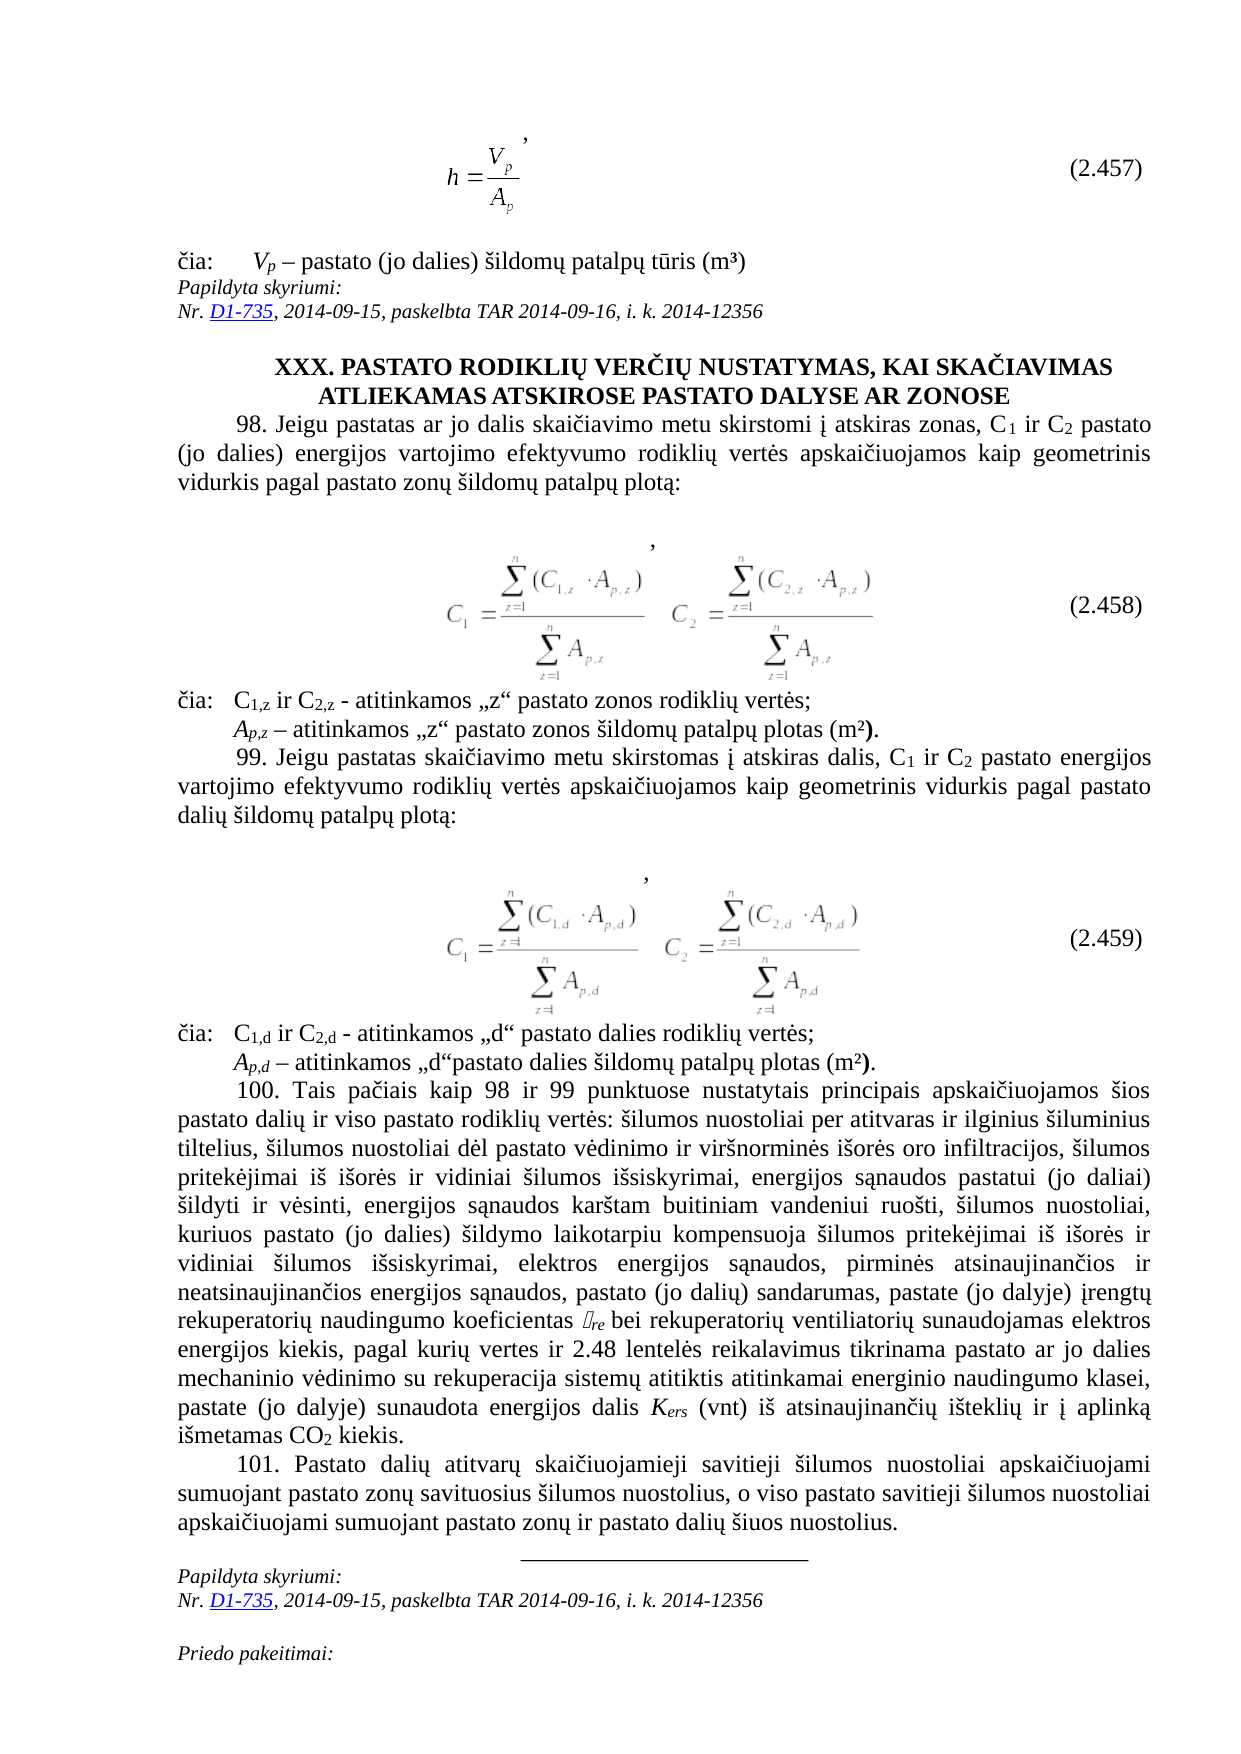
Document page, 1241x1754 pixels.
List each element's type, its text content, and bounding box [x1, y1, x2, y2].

text Ap,z – atitinkamos „z“ pastato zonos šildomų patalpų plotas (m²). [177, 714, 1151, 742]
text _______________________ [177, 1536, 1151, 1564]
text čia: C1,z ir C2,z - atitinkamos „z“ pastato zonos rodiklių vertės; [177, 685, 1151, 714]
text 99. Jeigu pastatas skaičiavimo metu skirstomas į atskiras dalis, C1 ir C2 pastato energijos vartojimo efektyvumo rodiklių vertės apskaičiuojamos kaip geometrinis vidurkis pagal pastato dalių šildomų patalpų plotą: [177, 742, 1151, 829]
text 98. Jeigu pastatas ar jo dalis skaičiavimo metu skirstomi į atskiras zonas, C1 ir C2 pastato (jo dalies) energijos vartojimo efektyvumo rodiklių vertės apskaičiuojamos kaip geometrinis vidurkis pagal pastato zonų šildomų patalpų plotą: [177, 409, 1151, 496]
text Priedo pakeitimai: [177, 1641, 1151, 1665]
text 101. Pastato dalių atitvarų skaičiuojamieji savitieji šilumos nuostoliai apskaičiuojami sumuojant pastato zonų savituosius šilumos nuostolius, o viso pastato savitieji šilumos nuostoliai apskaičiuojami sumuojant pastato zonų ir pastato dalių šiuos nuostolius. [177, 1449, 1151, 1536]
text Papildyta skyriumi: [177, 275, 1151, 299]
table_header , [166, 525, 1058, 685]
text 100. Tais pačiais kaip 98 ir 99 punktuose nustatytais principais apskaičiuojamos šios pastato dalių ir viso pastato rodiklių vertės: šilumos nuostoliai per atitvaras ir ilginius šiluminius tiltelius, šilumos nuostoliai dėl pastato vėdinimo ir viršnorminės išorės oro infiltracijos, šilumos pritekėjimai iš išorės ir vidiniai šilumos išsiskyrimai, energijos sąnaudos pastatui (jo daliai) šildyti ir vėsinti, energijos sąnaudos karštam buitiniam vandeniui ruošti, šilumos nuostoliai, kuriuos pastato (jo dalies) šildymo laikotarpiu kompensuoja šilumos pritekėjimai iš išorės ir vidiniai šilumos išsiskyrimai, elektros energijos sąnaudos, pirminės atsinaujinančios ir neatsinaujinančios energijos sąnaudos, pastato (jo dalių) sandarumas, pastate (jo dalyje) įrengtų rekuperatorių naudingumo koeficientas re bei rekuperatorių ventiliatorių sunaudojamas elektros energijos kiekis, pagal kurių vertes ir 2.48 lentelės reikalavimus tikrinama pastato ar jo dalies mechaninio vėdinimo su rekuperacija sistemų atitiktis atitinkamai energinio naudingumo klasei, pastate (jo dalyje) sunaudota energijos dalis Kers (vnt) iš atsinaujinančių išteklių ir į aplinką išmetamas CO2 kiekis. [177, 1076, 1151, 1449]
table_header (2.457) [1058, 118, 1163, 218]
text Ap,d – atitinkamos „d“pastato dalies šildomų patalpų plotas (m²). [177, 1047, 1151, 1076]
text XXX. Pastato rodiklių verčių nustatymas, kai skačiavimas atliekamas atskirose pastato dalyse ar zonose [177, 352, 1151, 409]
table_header (2.458) [1058, 525, 1163, 685]
text Nr. D1-735, 2014-09-15, paskelbta TAR 2014-09-16, i. k. 2014-12356 [177, 299, 1151, 323]
table_header , [166, 858, 1058, 1018]
text čia: Vp – pastato (jo dalies) šildomų patalpų tūris (m³) [177, 246, 1151, 275]
text Nr. D1-735, 2014-09-15, paskelbta TAR 2014-09-16, i. k. 2014-12356 [177, 1588, 1151, 1612]
table_header (2.459) [1058, 858, 1163, 1018]
text čia: C1,d ir C2,d - atitinkamos „d“ pastato dalies rodiklių vertės; [177, 1018, 1151, 1047]
table_header , [166, 118, 1058, 218]
text Papildyta skyriumi: [177, 1564, 1151, 1588]
